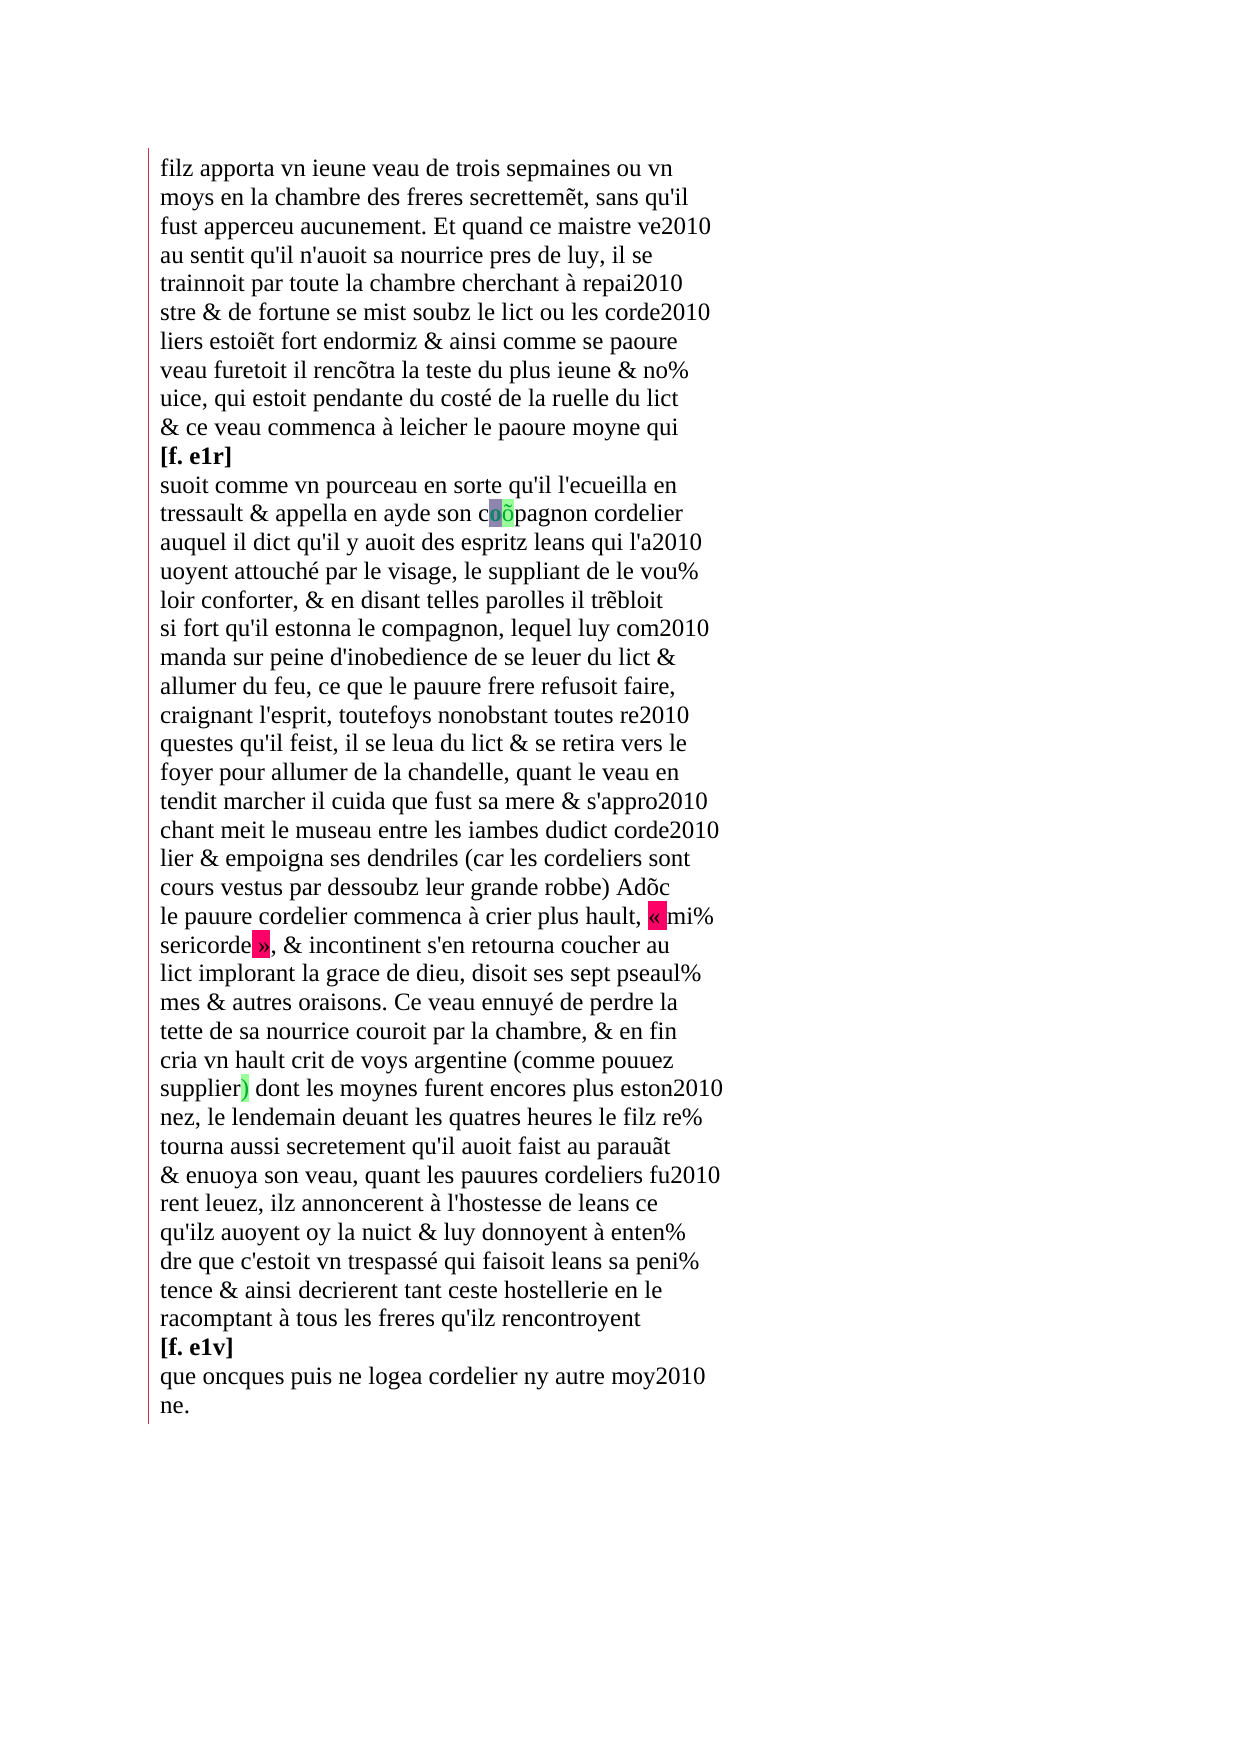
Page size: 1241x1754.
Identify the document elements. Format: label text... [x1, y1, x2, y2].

text filz apporta vn ieune veau de trois sepmaines ou vn moys en la chambre des freres secrettemẽt, sans qu'il fust apperceu aucunement. Et quand ce maistre ve2010 au sentit qu'il n'auoit sa nourrice pres de luy, il se trainnoit par toute la chambre cherchant à repai2010 stre & de fortune se mist soubz le lict ou les corde2010 liers estoiẽt fort endormiz & ainsi comme se paoure veau furetoit il rencõtra la teste du plus ieune & no% uice, qui estoit pendante du costé de la ruelle du lict & ce veau commenca à leicher le paoure moyne qui [f. e1r] suoit comme vn pourceau en sorte qu'il l'ecueilla en tressault & appella en ayde son coõpagnon cordelier auquel il dict qu'il y auoit des espritz leans qui l'a2010 uoyent attouché par le visage, le suppliant de le vou% loir conforter, & en disant telles parolles il trẽbloit si fort qu'il estonna le compagnon, lequel luy com2010 manda sur peine d'inobedience de se leuer du lict & allumer du feu, ce que le pauure frere refusoit faire, craignant l'esprit, toutefoys nonobstant toutes re2010 questes qu'il feist, il se leua du lict & se retira vers le foyer pour allumer de la chandelle, quant le veau en tendit marcher il cuida que fust sa mere & s'appro2010 chant meit le museau entre les iambes dudict corde2010 lier & empoigna ses dendriles (car les cordeliers sont cours vestus par dessoubz leur grande robbe) Adõc le pauure cordelier commenca à crier plus hault, « mi% sericorde », & incontinent s'en retourna coucher au lict implorant la grace de dieu, disoit ses sept pseaul% mes & autres oraisons. Ce veau ennuyé de perdre la tette de sa nourrice couroit par la chambre, & en fin cria vn hault crit de voys argentine (comme pouuez supplier) dont les moynes furent encores plus eston2010 nez, le lendemain deuant les quatres heures le filz re% tourna aussi secretement qu'il auoit faist au parauãt & enuoya son veau, quant les pauures cordeliers fu2010 rent leuez, ilz annoncerent à l'hostesse de leans ce qu'ilz auoyent oy la nuict & luy donnoyent à enten% dre que c'estoit vn trespassé qui faisoit leans sa peni% tence & ainsi decrierent tant ceste hostellerie en le racomptant à tous les freres qu'ilz rencontroyent [f. e1v] que oncques puis ne logea cordelier ny autre moy2010 ne. [149, 148, 1093, 1424]
